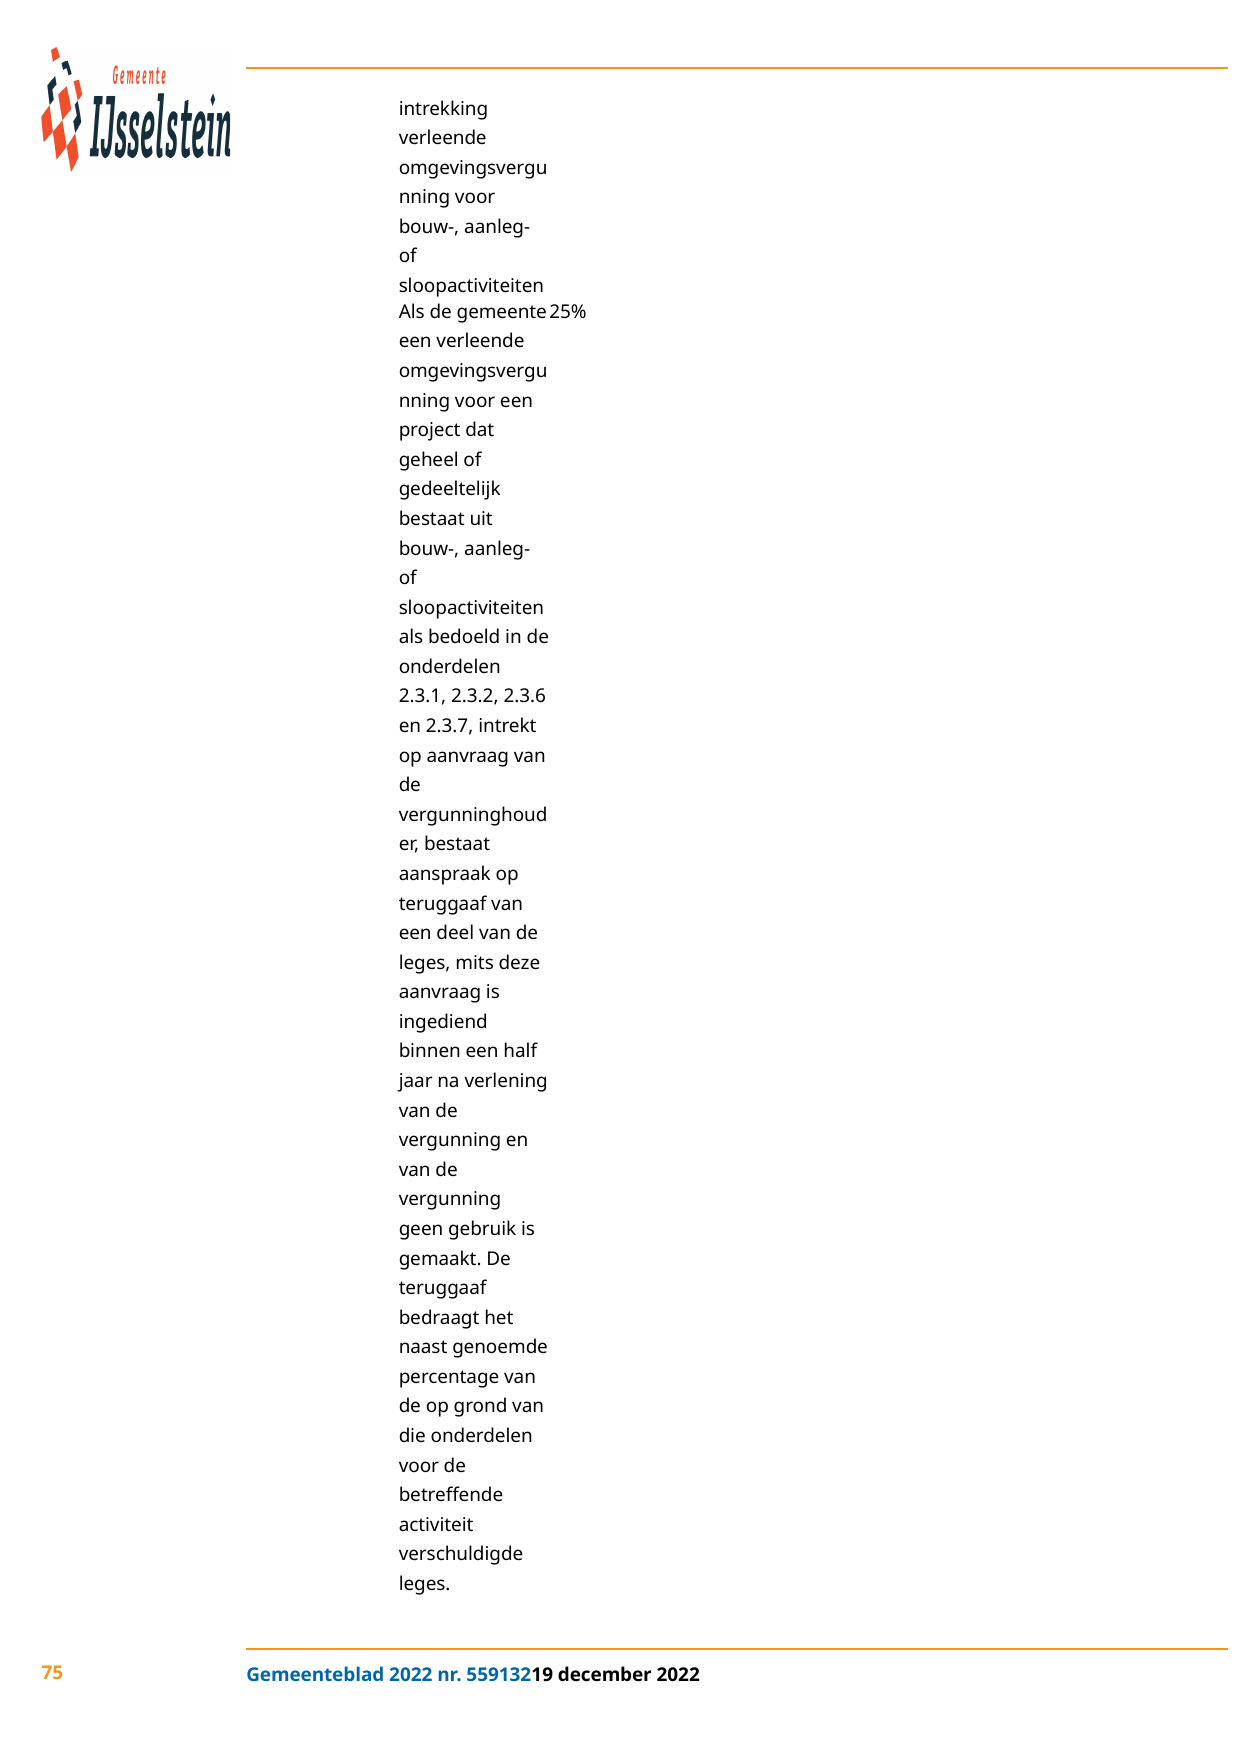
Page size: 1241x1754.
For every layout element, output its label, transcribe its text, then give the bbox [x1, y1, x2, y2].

table_cell intrekking verleende omgevingsvergunning voor bouw-, aanleg- of sloopactiviteiten [399, 95, 549, 298]
table_cell Als de gemeente een verleende omgevingsvergunning voor een project dat geheel of gedeeltelijk bestaat uit bouw-, aanleg- of sloopactiviteiten als bedoeld in de onderdelen 2.3.1, 2.3.2, 2.3.6 en 2.3.7, intrekt op aanvraag van de vergunninghouder, bestaat aanspraak op teruggaaf van een deel van de leges, mits deze aanvraag is ingediend binnen een half jaar na verlening van de vergunning en van de vergunning geen gebruik is gemaakt. De teruggaaf bedraagt het naast genoemde percentage van de op grond van die onderdelen voor de betreffende activiteit verschuldigde leges. [399, 298, 549, 1596]
picture [41, 47, 231, 172]
table_cell 25% [549, 298, 700, 1596]
table_cell [549, 95, 700, 298]
table_cell [248, 95, 398, 298]
table_cell [248, 298, 398, 1596]
